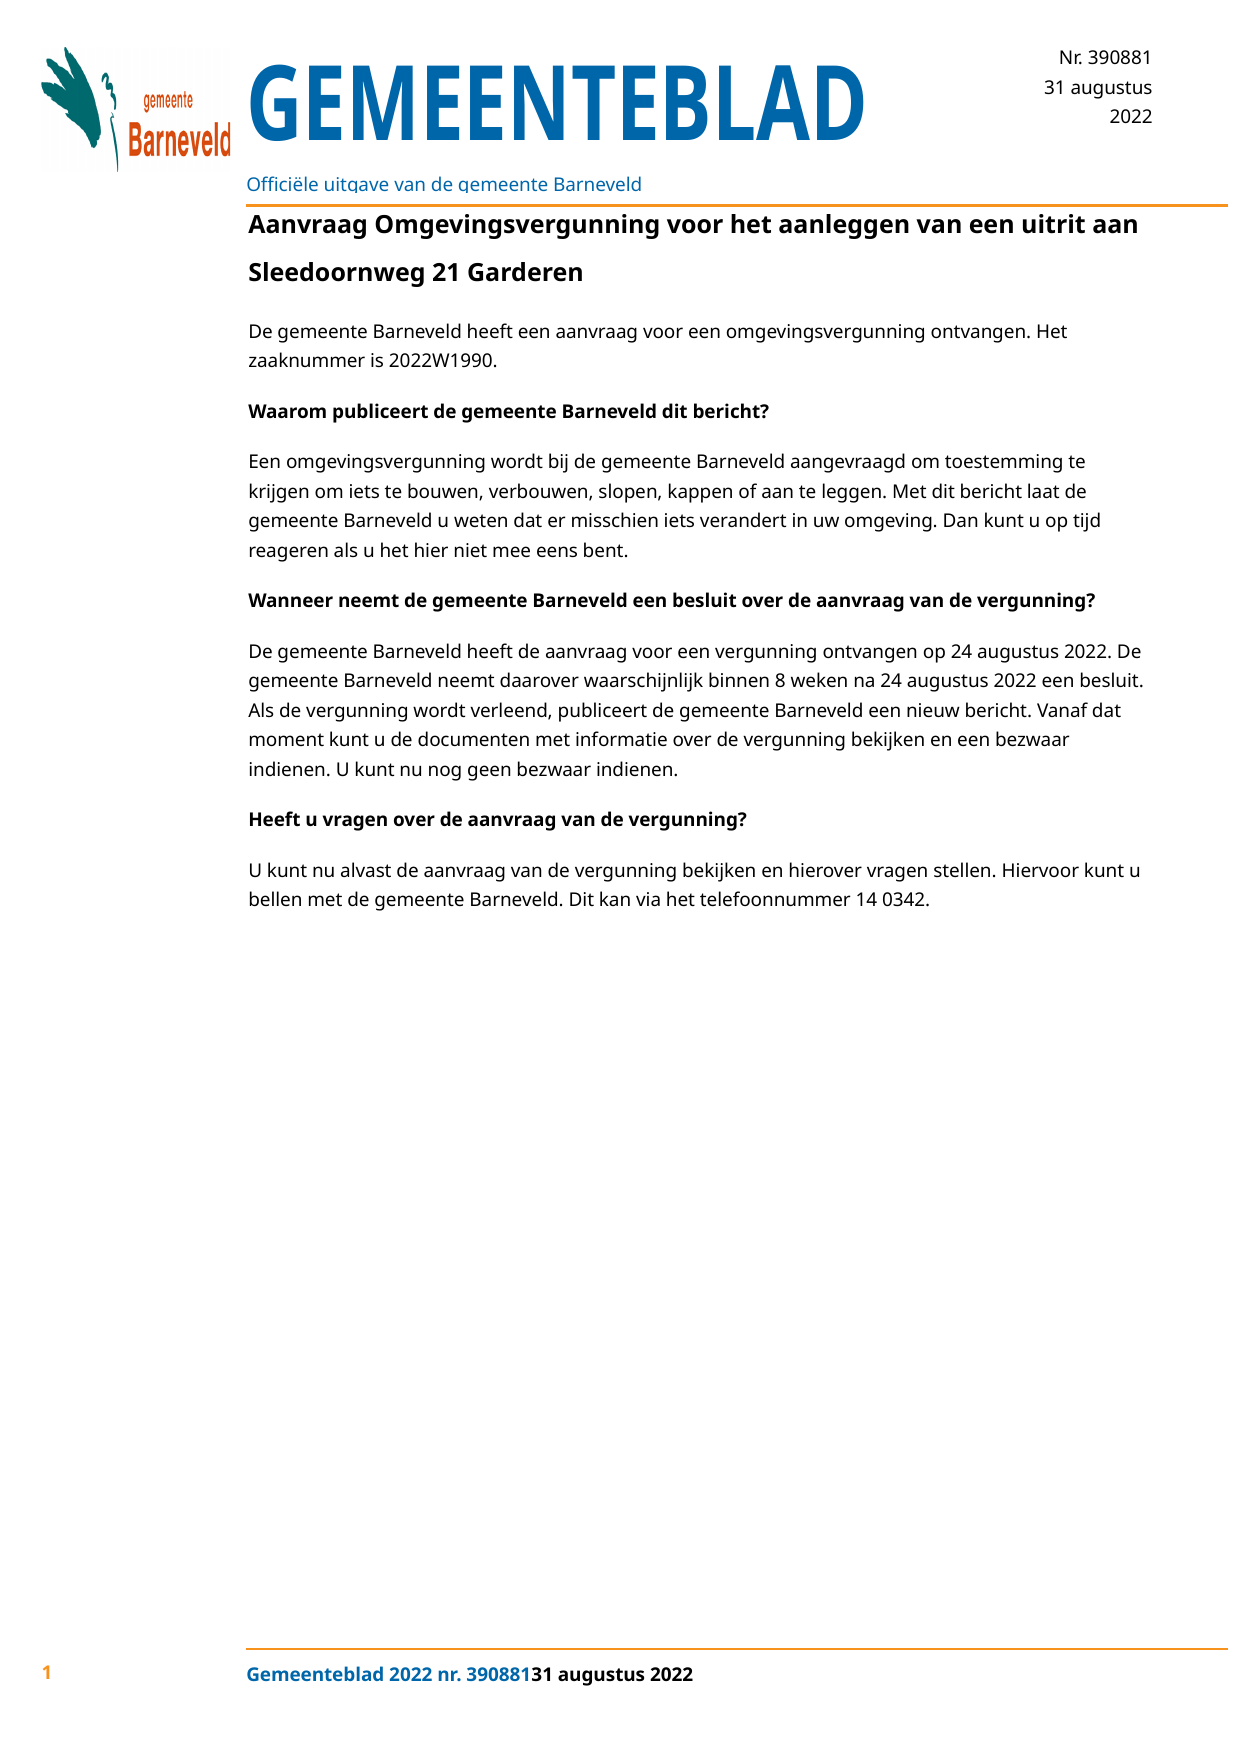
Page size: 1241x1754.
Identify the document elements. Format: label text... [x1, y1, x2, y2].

text Een omgevingsvergunning wordt bij de gemeente Barneveld aangevraagd om toestemming te krijgen om iets te bouwen, verbouwen, slopen, kappen of aan te leggen. Met dit bericht laat de gemeente Barneveld u weten dat er misschien iets verandert in uw omgeving. Dan kunt u op tijd reageren als u het hier niet mee eens bent. [248, 448, 1152, 563]
text Wanneer neemt de gemeente Barneveld een besluit over de aanvraag van de vergunning? [248, 587, 1152, 613]
text Aanvraag Omgevingsvergunning voor het aanleggen van een uitrit aan Sleedoornweg 21 Garderen [248, 207, 1152, 288]
text U kunt nu alvast de aanvraag van de vergunning bekijken en hierover vragen stellen. Hiervoor kunt u bellen met de gemeente Barneveld. Dit kan via het telefoonnummer 14 0342. [248, 857, 1152, 912]
text Waarom publiceert de gemeente Barneveld dit bericht? [248, 398, 1152, 424]
text Heeft u vragen over de aanvraag van de vergunning? [248, 807, 1152, 832]
text De gemeente Barneveld heeft een aanvraag voor een omgevingsvergunning ontvangen. Het zaaknummer is 2022W1990. [248, 318, 1152, 373]
picture [41, 47, 231, 172]
text De gemeente Barneveld heeft de aanvraag voor een vergunning ontvangen op 24 augustus 2022. De gemeente Barneveld neemt daarover waarschijnlijk binnen 8 weken na 24 augustus 2022 een besluit. Als de vergunning wordt verleend, publiceert de gemeente Barneveld een nieuw bericht. Vanaf dat moment kunt u de documenten met informatie over de vergunning bekijken en een bezwaar indienen. U kunt nu nog geen bezwaar indienen. [248, 638, 1152, 782]
